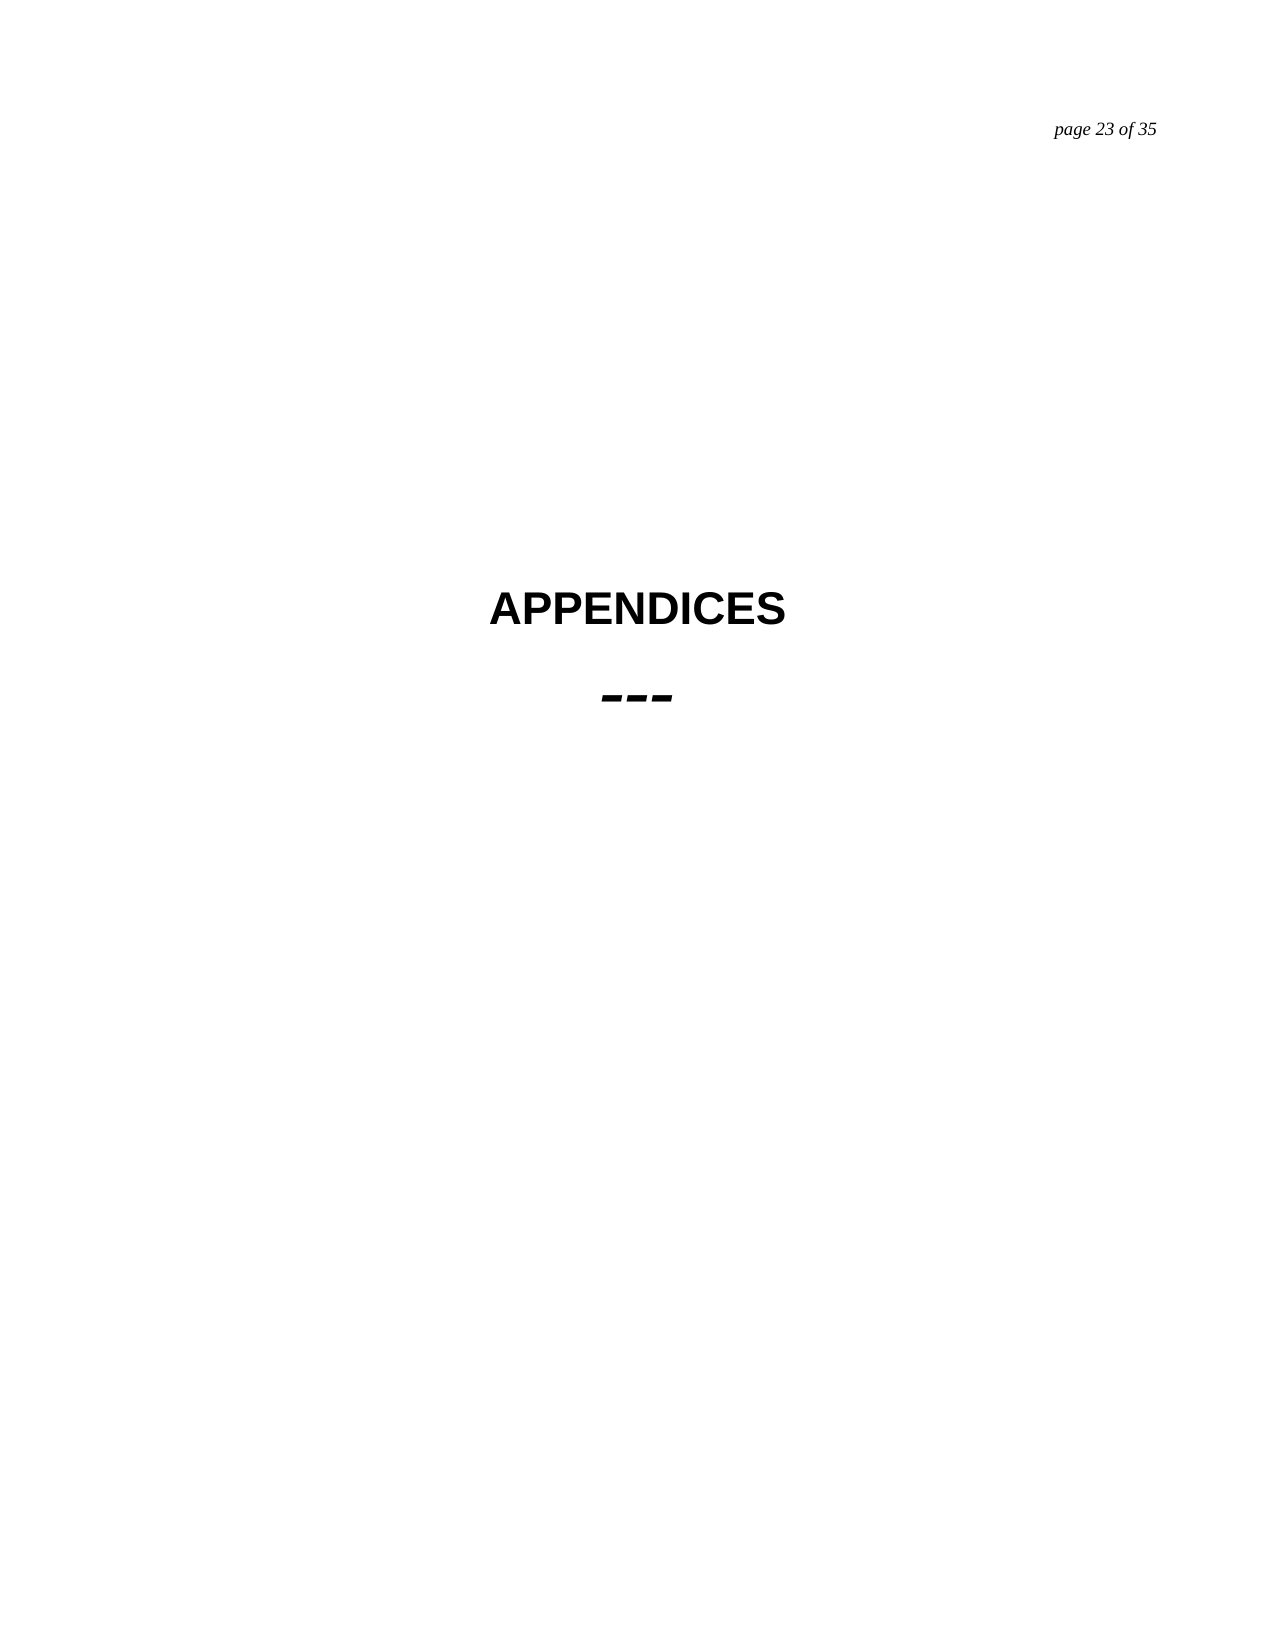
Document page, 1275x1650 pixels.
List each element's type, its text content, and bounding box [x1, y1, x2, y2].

subtitle APPENDICES [118, 581, 1157, 634]
text --- [118, 647, 1157, 733]
